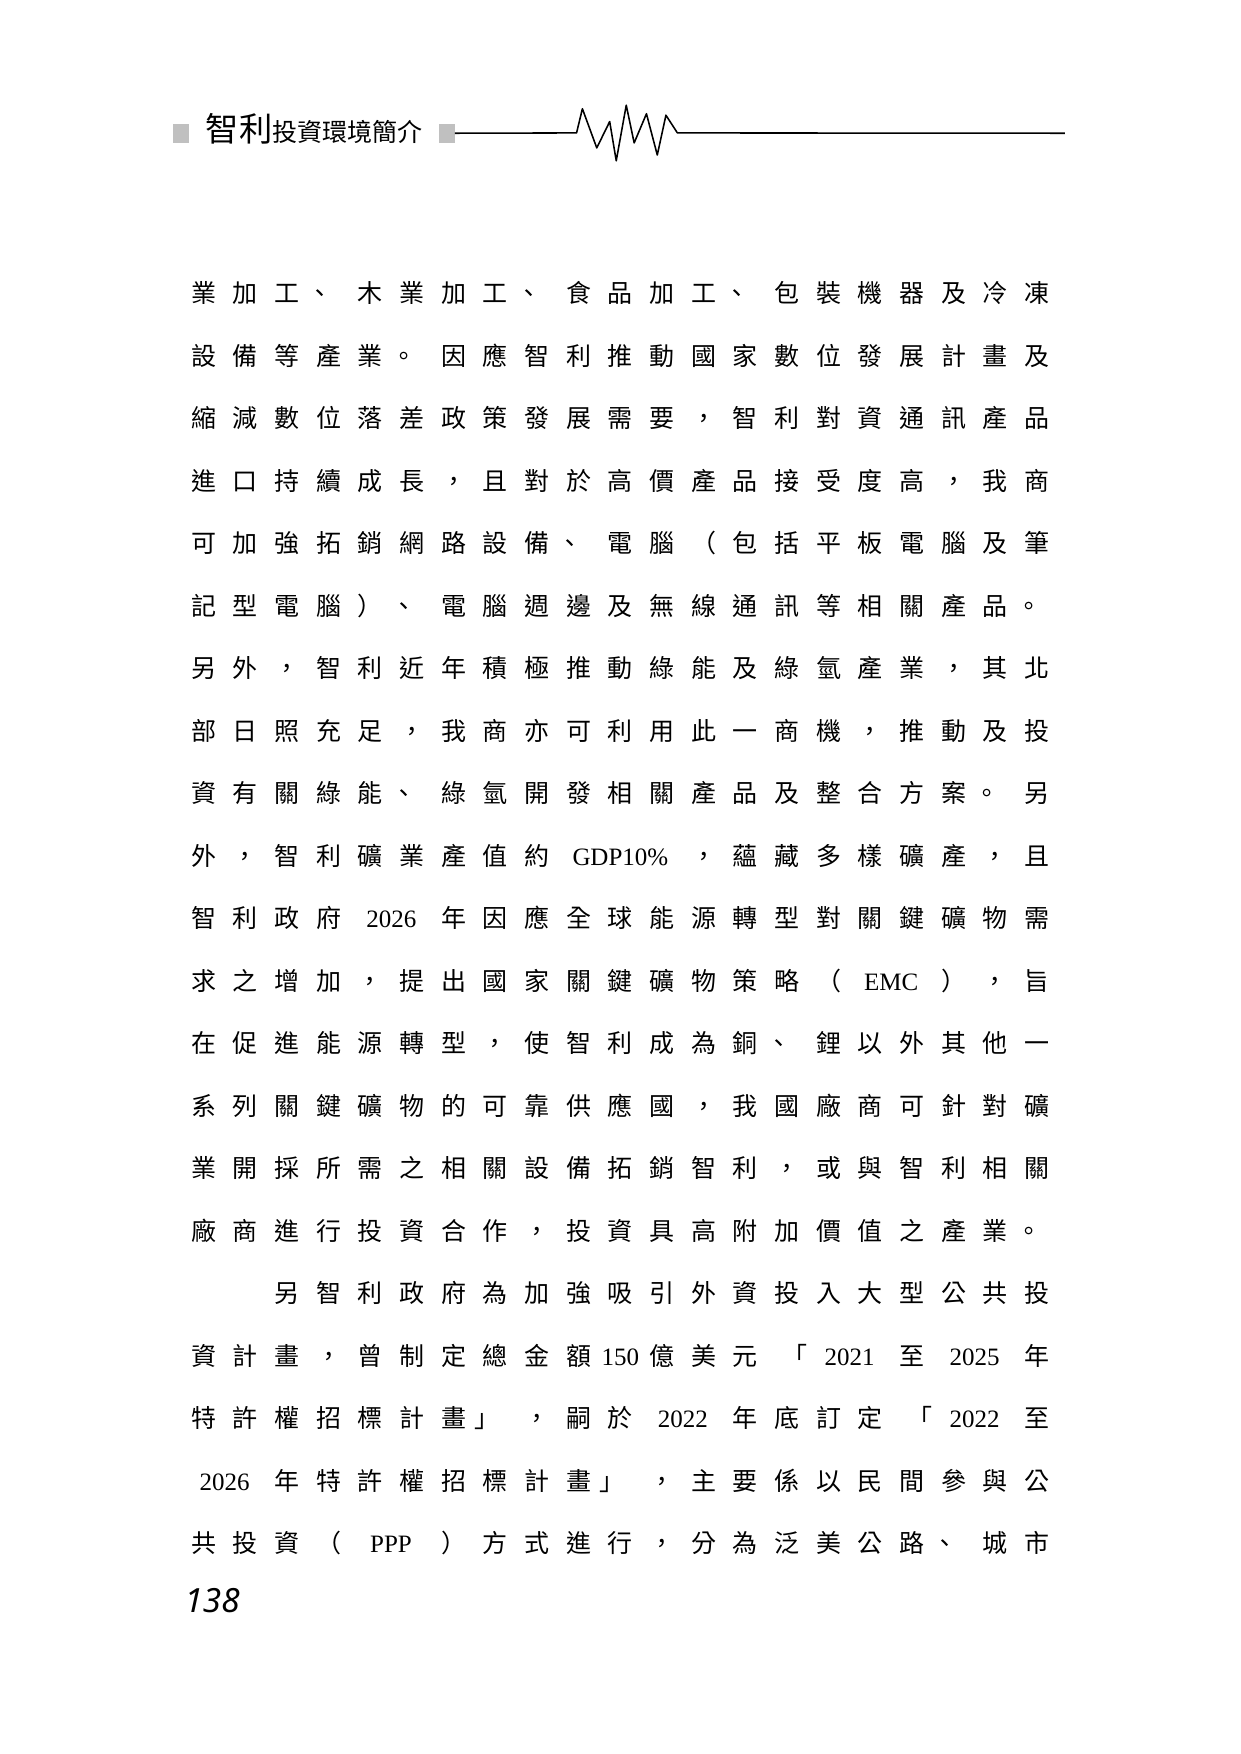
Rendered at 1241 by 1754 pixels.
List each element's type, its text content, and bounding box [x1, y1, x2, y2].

text 另智利政府為加強吸引外資投入大型公共投資計畫，曾制定總金額150億美元「2021至2025年特許權招標計畫」，嗣於2022年底訂定「2022至2026年特許權招標計畫」，主要係以民間參與公共投資（PPP）方式進行，分為泛美公路、城市 [183, 1250, 1058, 1563]
text 業加工、木業加工、食品加工、包裝機器及冷凍設備等產業。因應智利推動國家數位發展計畫及縮減數位落差政策發展需要，智利對資通訊產品進口持續成長，且對於高價產品接受度高，我商可加強拓銷網路設備、電腦（包括平板電腦及筆記型電腦）、電腦週邊及無線通訊等相關產品。另外，智利近年積極推動綠能及綠氫產業，其北部日照充足，我商亦可利用此一商機，推動及投資有關綠能、綠氫開發相關產品及整合方案。另外，智利礦業產值約GDP10%，蘊藏多樣礦產，且智利政府2026年因應全球能源轉型對關鍵礦物需求之增加，提出國家關鍵礦物策略（EMC），旨在促進能源轉型，使智利成為銅、鋰以外其他一系列關鍵礦物的可靠供應國，我國廠商可針對礦業開採所需之相關設備拓銷智利，或與智利相關廠商進行投資合作，投資具高附加價值之產業。 [183, 250, 1058, 1250]
